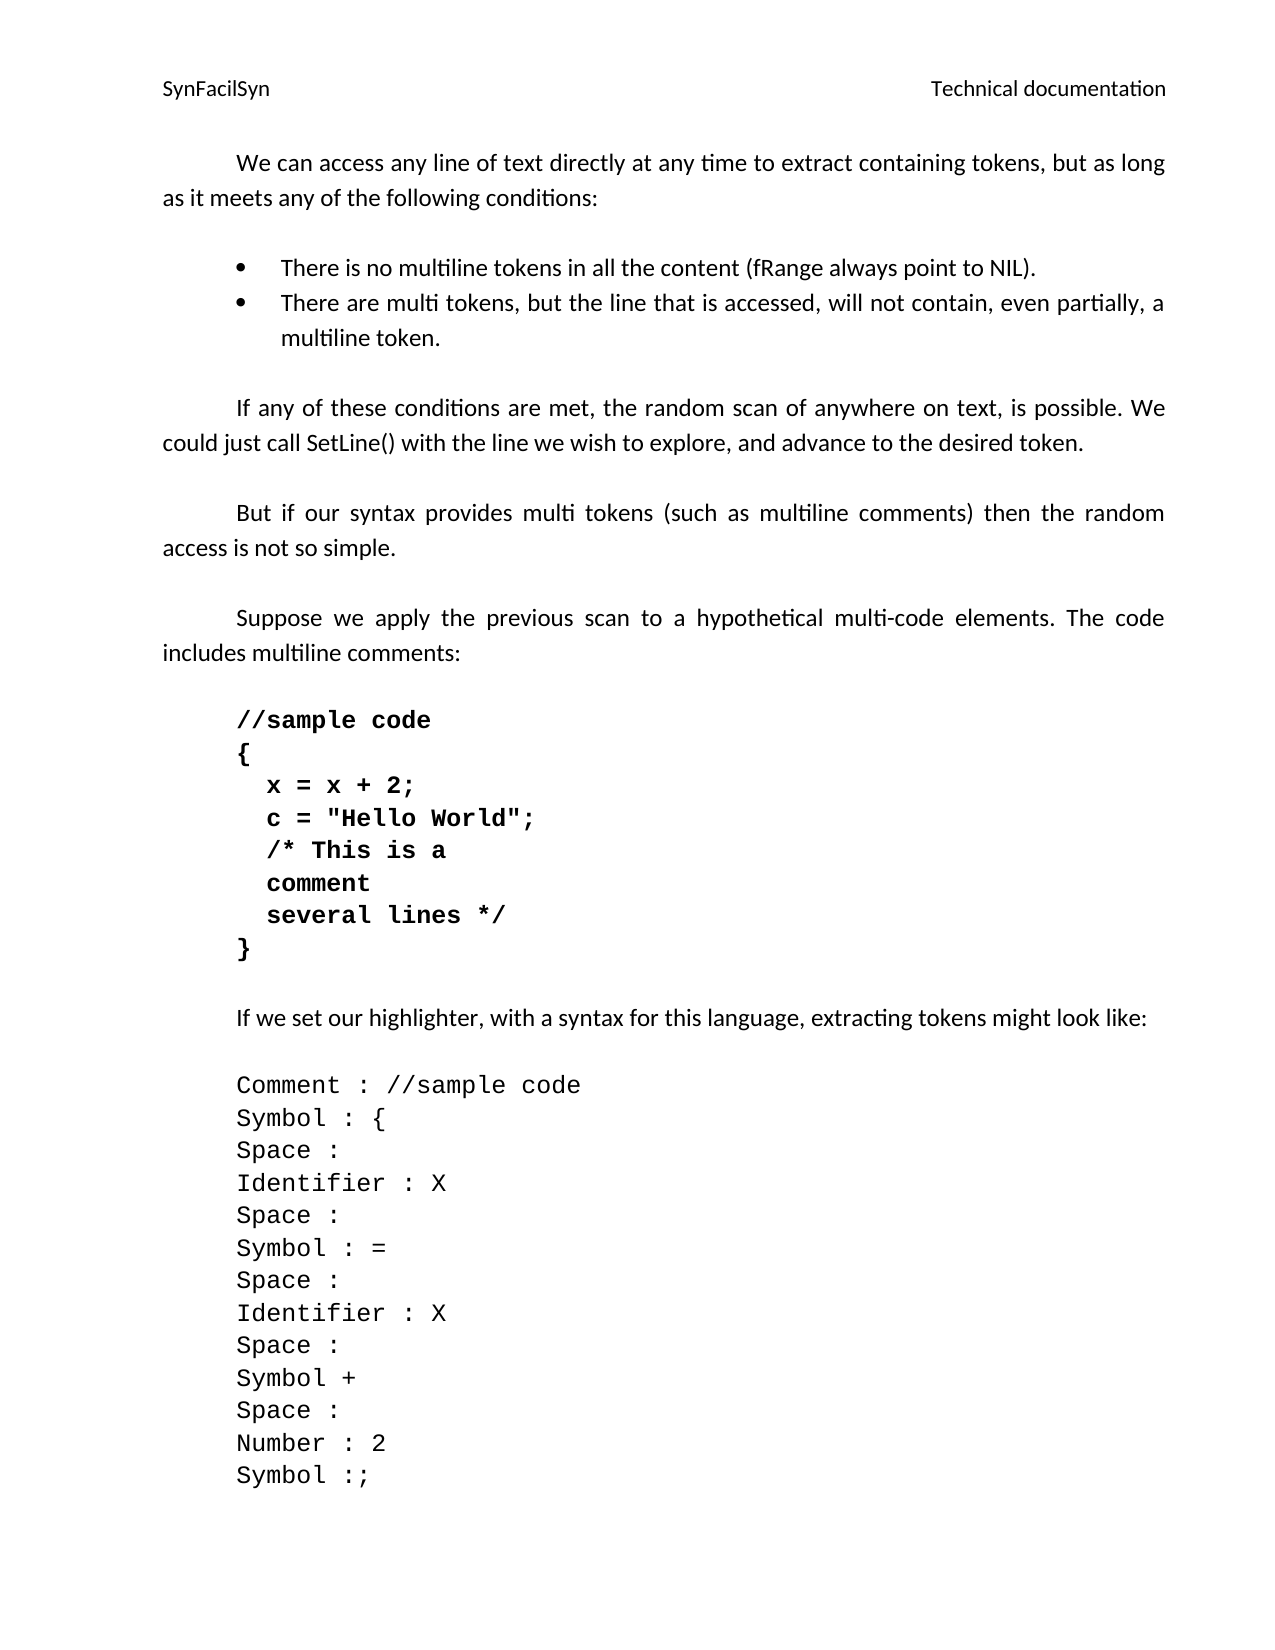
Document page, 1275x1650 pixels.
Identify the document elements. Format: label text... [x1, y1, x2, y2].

text Symbol : = [162, 1235, 1167, 1263]
text Space : [162, 1203, 1167, 1231]
text Comment : //sample code [162, 1073, 1167, 1101]
text Space : [162, 1398, 1167, 1426]
text Space : [162, 1138, 1167, 1166]
text Suppose we apply the previous scan to a hypothetical multi-code elements. The code includes multiline comments: [162, 603, 1167, 668]
list There are multi tokens, but the line that is accessed, will not contain, even partially, a multiline token. [236, 288, 1167, 353]
text several lines */ [162, 903, 1167, 931]
text We can access any line of text directly at any time to extract containing tokens, but as long as it meets any of the following conditions: [162, 148, 1167, 213]
text Symbol :; [162, 1463, 1167, 1491]
text } [162, 935, 1167, 963]
text { [162, 740, 1167, 768]
text Identifier : X [162, 1300, 1167, 1328]
text Number : 2 [162, 1430, 1167, 1458]
text Symbol : { [162, 1105, 1167, 1133]
text But if our syntax provides multi tokens (such as multiline comments) then the random access is not so simple. [162, 498, 1167, 563]
text c = "Hello World"; [162, 805, 1167, 833]
text If we set our highlighter, with a syntax for this language, extracting tokens might look like: [162, 1003, 1167, 1033]
text comment [162, 870, 1167, 898]
text If any of these conditions are met, the random scan of anywhere on text, is possible. We could just call SetLine() with the line we wish to explore, and advance to the desired token. [162, 393, 1167, 458]
text /* This is a [162, 838, 1167, 866]
text Space : [162, 1268, 1167, 1296]
text x = x + 2; [162, 773, 1167, 801]
text Identifier : X [162, 1170, 1167, 1198]
text Symbol + [162, 1365, 1167, 1393]
text Space : [162, 1333, 1167, 1361]
list There is no multiline tokens in all the content (fRange always point to NIL). [236, 253, 1167, 283]
text //sample code [162, 708, 1167, 736]
